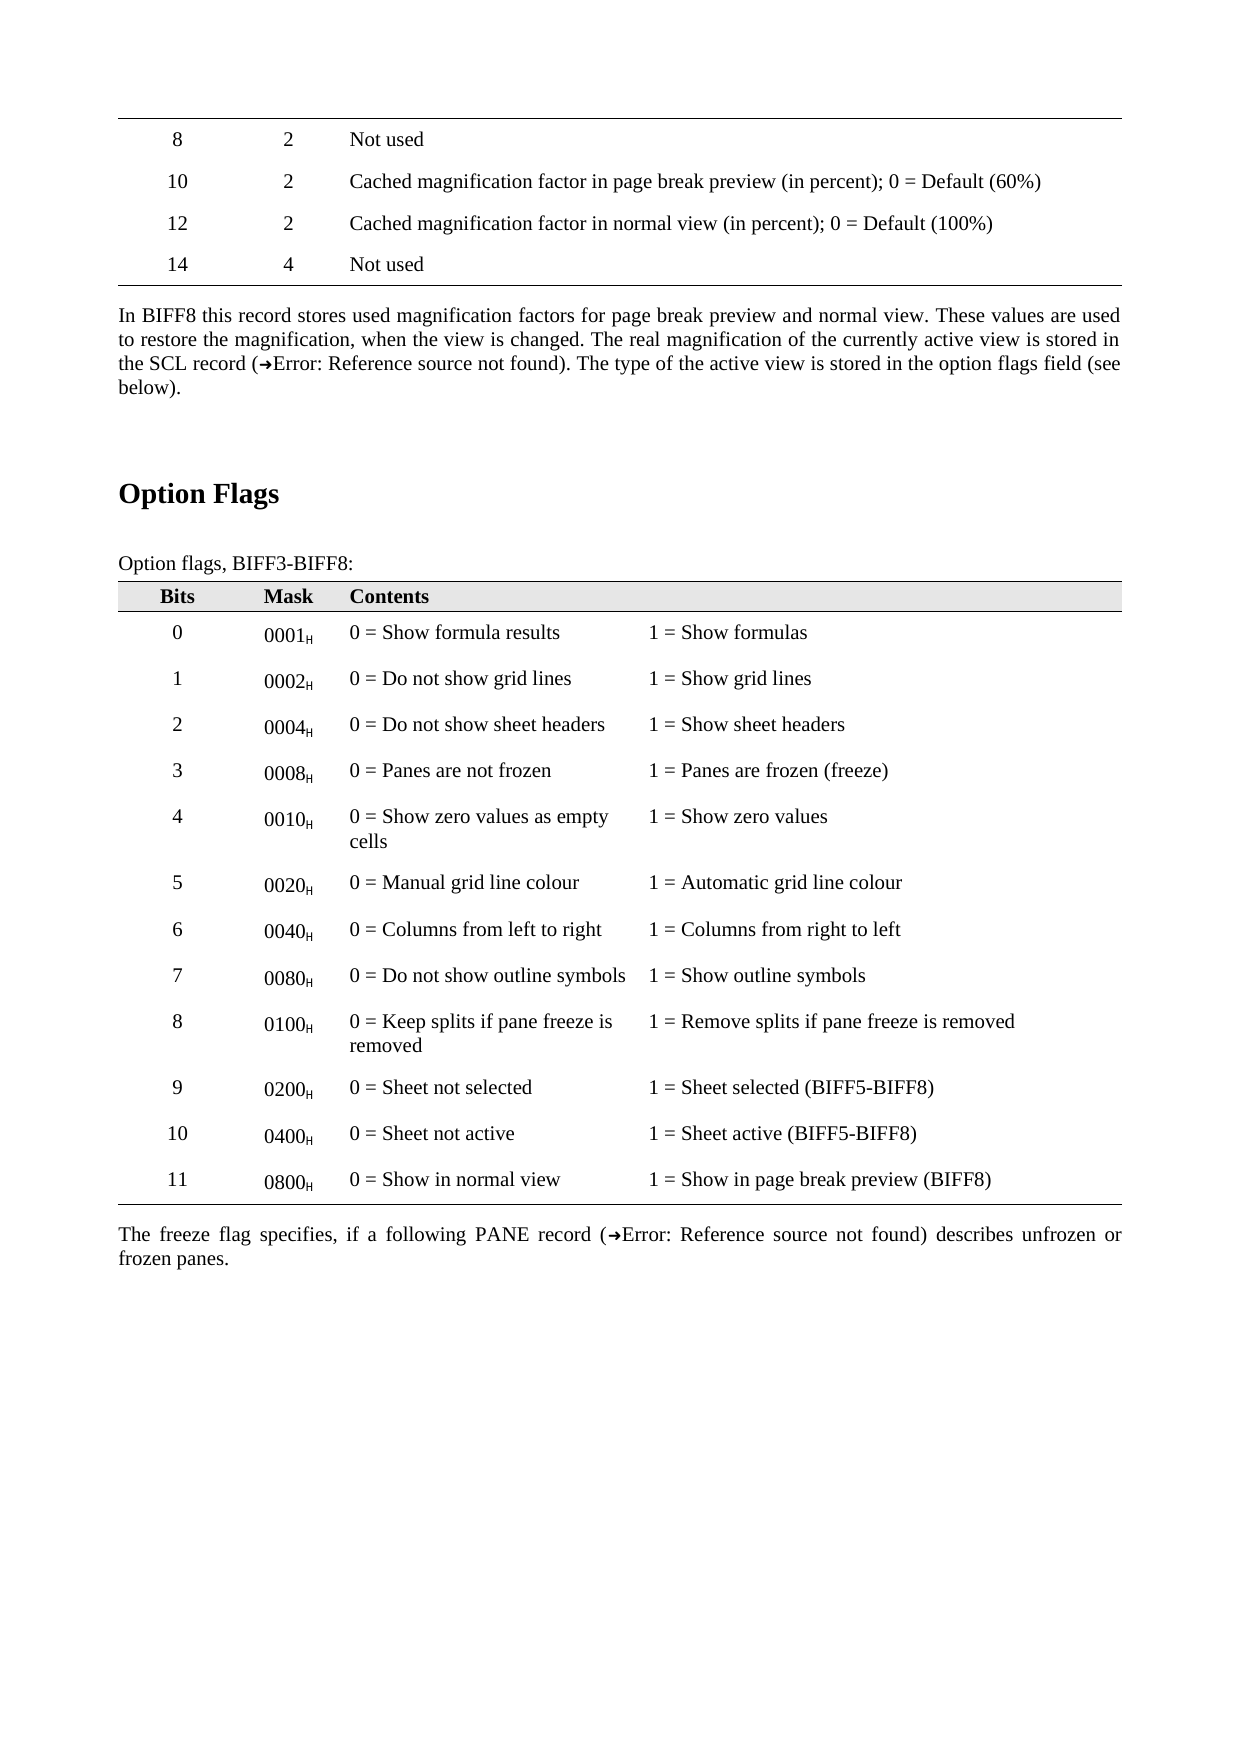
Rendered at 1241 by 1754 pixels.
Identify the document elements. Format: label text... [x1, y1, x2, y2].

table_cell 5 [118, 861, 236, 908]
table_cell 2 [118, 703, 236, 749]
table_cell 0 = Show formula results [341, 612, 639, 657]
table_cell 0040H [236, 908, 341, 954]
table_header Mask [236, 582, 341, 611]
table_cell 1 = Show sheet headers [639, 703, 1122, 749]
table_cell 2 [236, 119, 340, 160]
table_cell 0 = Sheet not selected [341, 1066, 639, 1112]
table_cell 3 [118, 750, 236, 796]
table_cell 1 = Columns from right to left [639, 908, 1122, 954]
table_cell 0 = Do not show outline symbols [341, 954, 639, 1000]
table_cell 0 = Do not show sheet headers [341, 703, 639, 749]
table_cell 6 [118, 908, 236, 954]
table_cell 12 [118, 202, 236, 243]
table_cell 1 = Sheet selected (BIFF5-BIFF8) [639, 1066, 1122, 1112]
table_header Bits [118, 582, 236, 611]
table_cell 0800H [236, 1158, 341, 1204]
table_cell 2 [236, 160, 340, 202]
table_cell 1 = Show zero values [639, 796, 1122, 861]
table_cell 1 = Show outline symbols [639, 954, 1122, 1000]
table_cell 14 [118, 244, 236, 285]
table_cell 0 = Show in normal view [341, 1158, 639, 1204]
table_cell 1 = Automatic grid line colour [639, 861, 1122, 908]
table_cell 2 [236, 202, 340, 243]
table_cell 0200H [236, 1066, 341, 1112]
table_cell 8 [118, 1000, 236, 1066]
table_cell 8 [118, 119, 236, 160]
table_cell 1 = Remove splits if pane freeze is removed [639, 1000, 1122, 1066]
table_cell 10 [118, 160, 236, 202]
table_cell 1 = Show in page break preview (BIFF8) [639, 1158, 1122, 1204]
text In BIFF8 this record stores used magnification factors for page break preview and normal view. These values are used to restore the magnification, when the view is changed. The real magnification of the currently active view is stored in the SCL record (➜5.92). The type of the active view is stored in the option flags field (see below). [118, 303, 1122, 399]
table_cell 4 [236, 244, 340, 285]
table_cell 10 [118, 1112, 236, 1158]
table_cell 0010H [236, 796, 341, 861]
table_cell 0002H [236, 657, 341, 703]
table_cell Cached magnification factor in normal view (in percent); 0 = Default (100%) [340, 202, 1122, 243]
table_cell 0 = Sheet not active [341, 1112, 639, 1158]
table_cell 1 = Panes are frozen (freeze) [639, 750, 1122, 796]
table_cell 0008H [236, 750, 341, 796]
table_cell 0 = Keep splits if pane freeze is removed [341, 1000, 639, 1066]
table_cell 4 [118, 796, 236, 861]
table_cell 0 = Manual grid line colour [341, 861, 639, 908]
table_cell 0001H [236, 612, 341, 657]
table_cell 1 = Show grid lines [639, 657, 1122, 703]
table_header [639, 582, 1122, 611]
subtitle Option Flags [118, 476, 1122, 509]
table_cell 1 = Sheet active (BIFF5-BIFF8) [639, 1112, 1122, 1158]
table_cell 0080H [236, 954, 341, 1000]
table_cell 7 [118, 954, 236, 1000]
table_cell 0020H [236, 861, 341, 908]
text Option flags, BIFF3-BIFF8: [118, 551, 1122, 575]
table_cell 0 = Panes are not frozen [341, 750, 639, 796]
table_cell Not used [340, 119, 1122, 160]
table_cell Cached magnification factor in page break preview (in percent); 0 = Default (60%) [340, 160, 1122, 202]
table_cell 1 = Show formulas [639, 612, 1122, 657]
table_cell 0 = Show zero values as empty cells [341, 796, 639, 861]
text The freeze flag specifies, if a following PANE record (➜5.75) describes unfrozen or frozen panes. [118, 1222, 1122, 1270]
table_cell 1 [118, 657, 236, 703]
table_cell Not used [340, 244, 1122, 285]
table_header Contents [341, 582, 639, 611]
table_cell 0004H [236, 703, 341, 749]
table_cell 0 = Do not show grid lines [341, 657, 639, 703]
table_cell 0 = Columns from left to right [341, 908, 639, 954]
table_cell 11 [118, 1158, 236, 1204]
table_cell 0400H [236, 1112, 341, 1158]
table_cell 0 [118, 612, 236, 657]
table_cell 0100H [236, 1000, 341, 1066]
table_cell 9 [118, 1066, 236, 1112]
